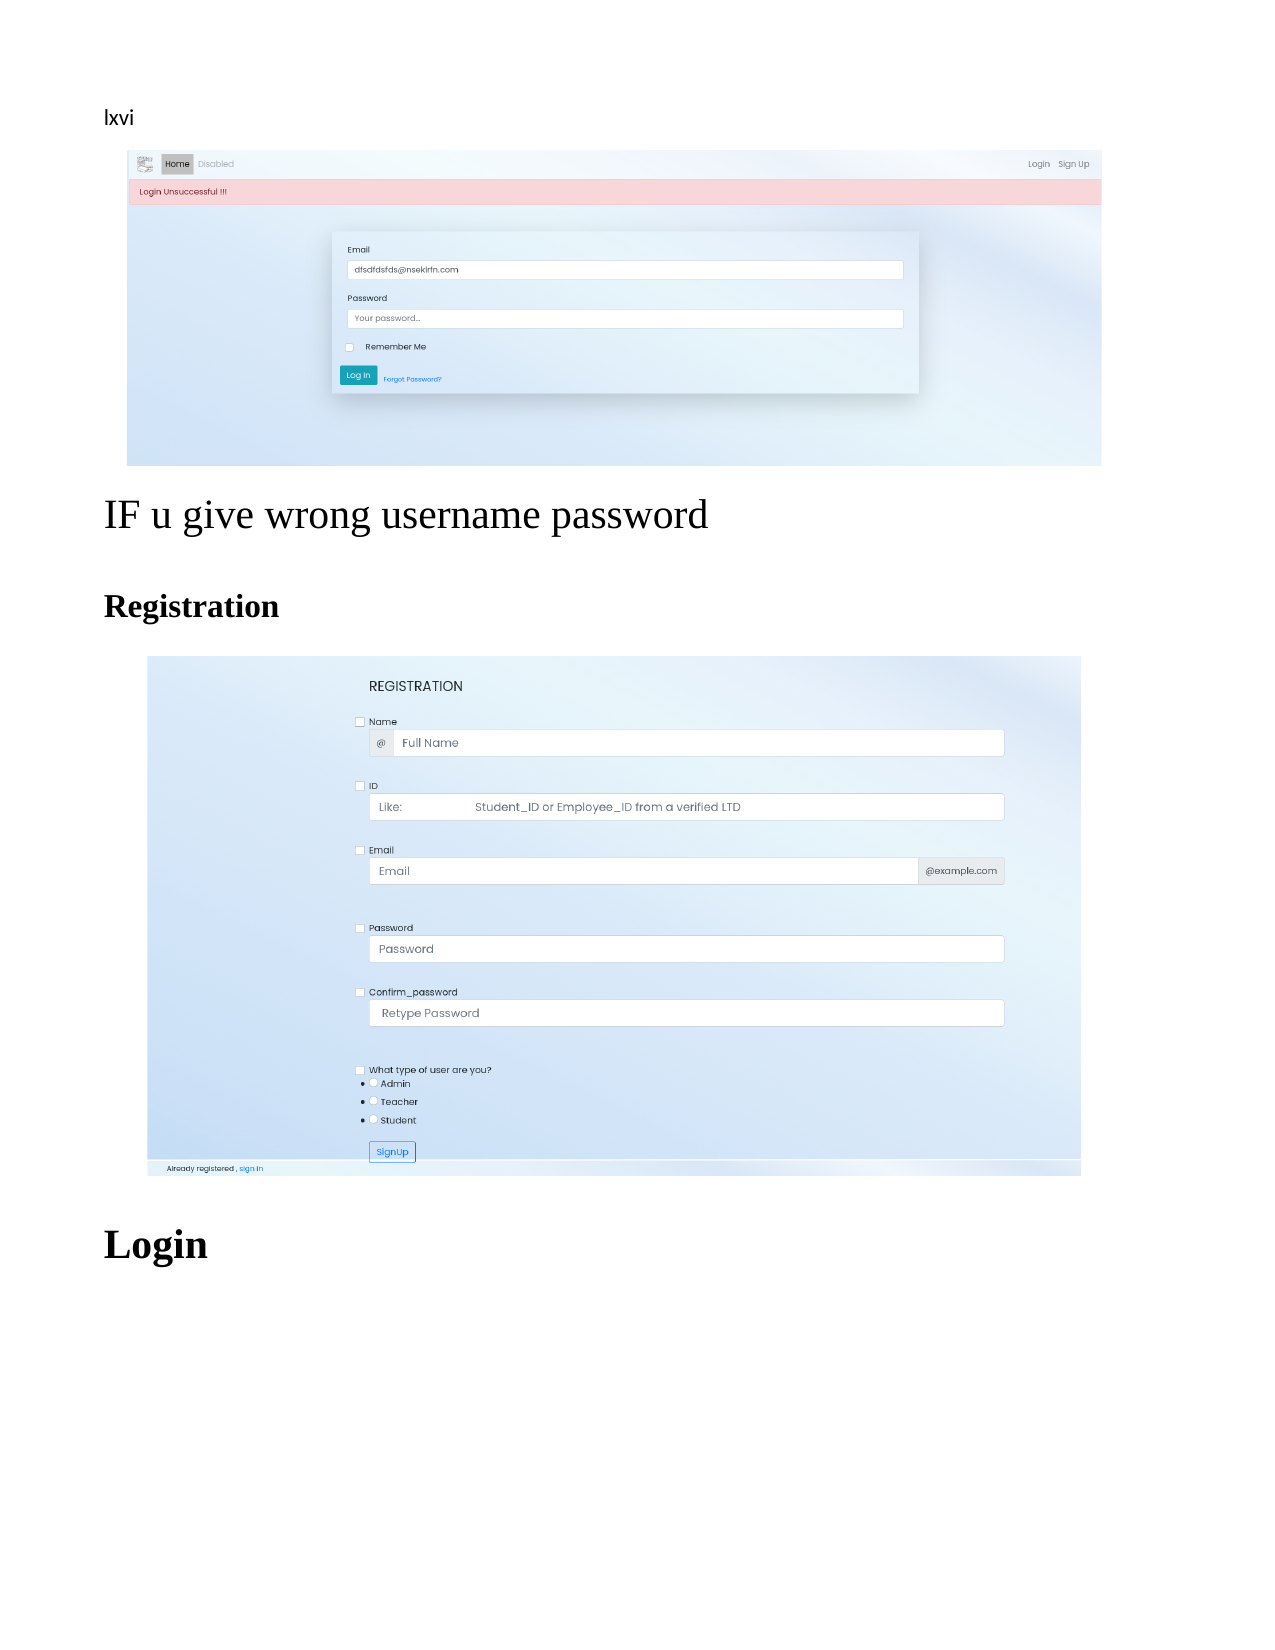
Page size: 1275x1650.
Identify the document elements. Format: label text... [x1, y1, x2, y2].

text Registration [103, 587, 1125, 625]
text IF u give wrong username password [103, 466, 1125, 538]
picture [147, 656, 1082, 1176]
text Login [103, 1176, 1125, 1268]
picture [126, 150, 1102, 466]
